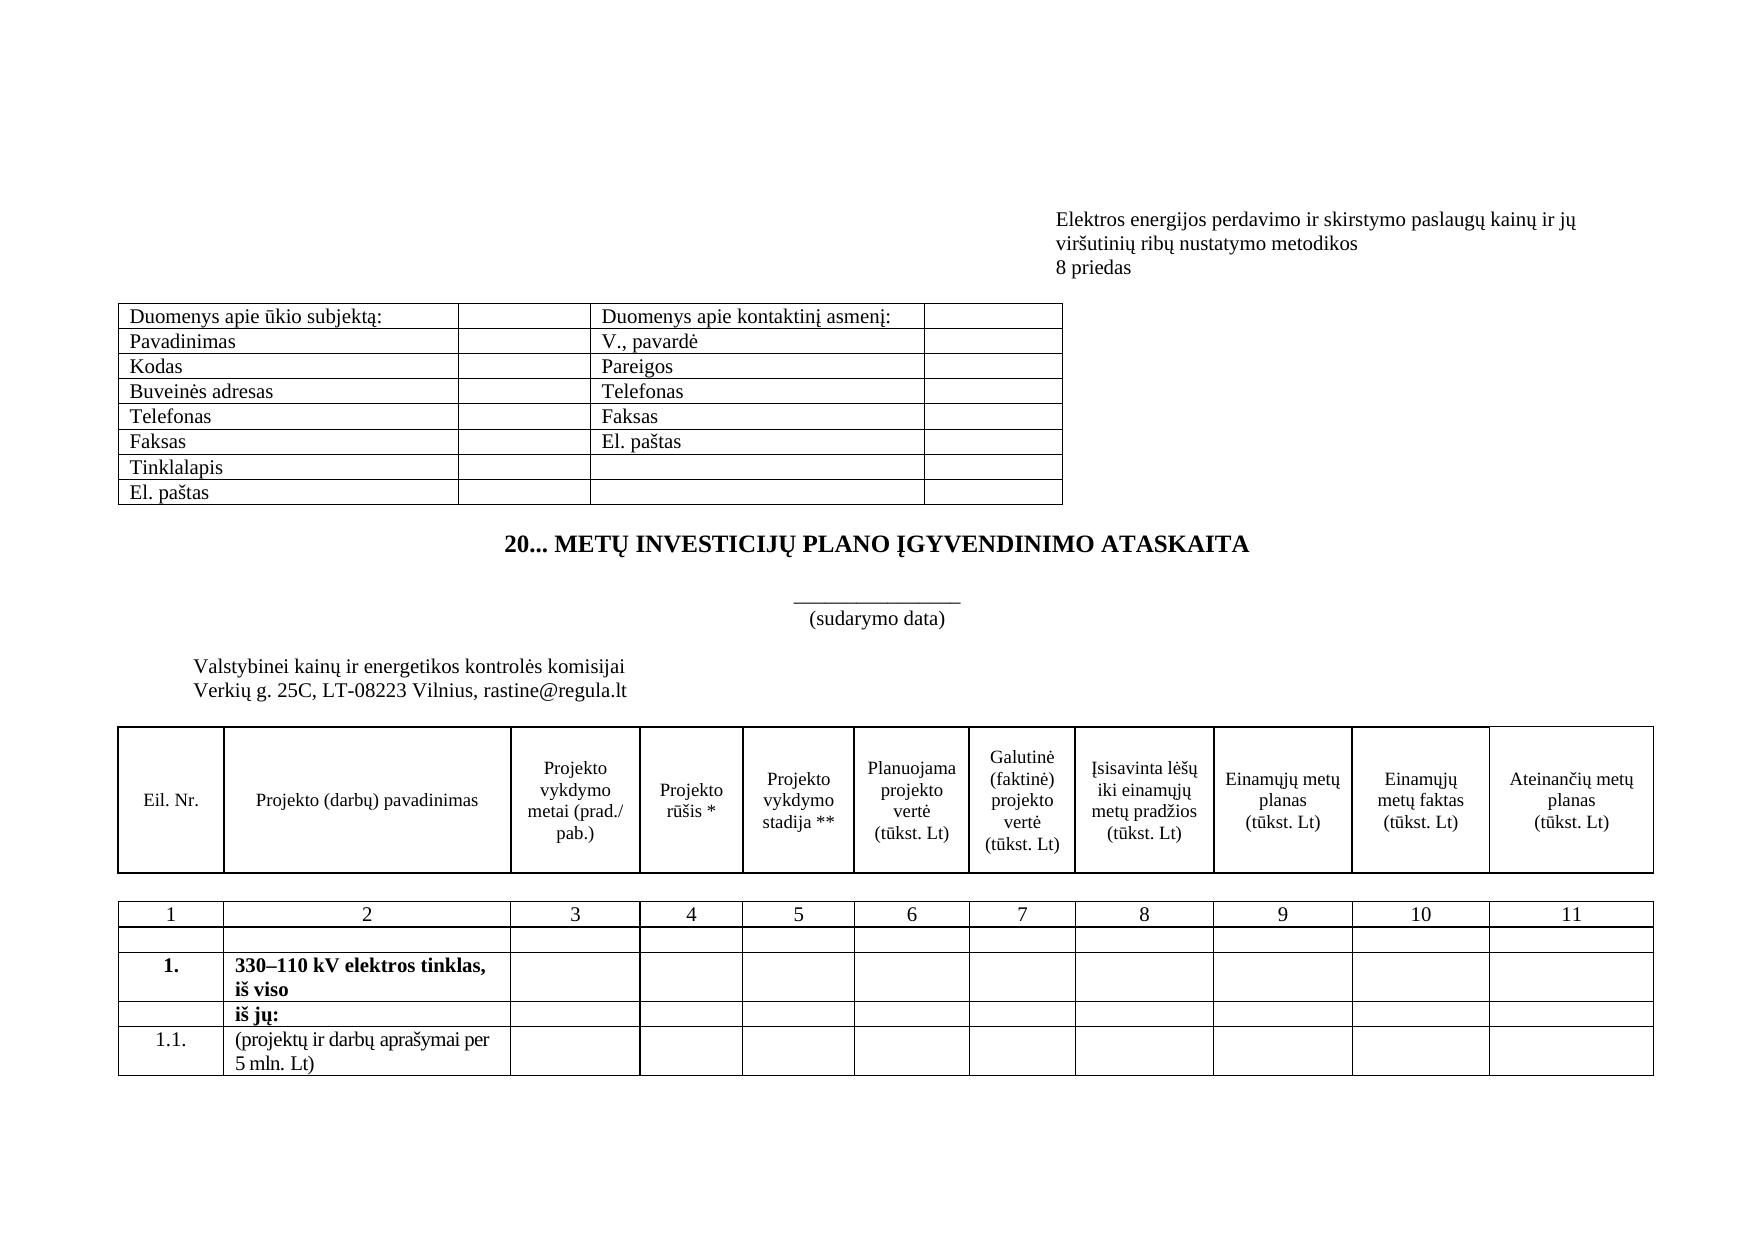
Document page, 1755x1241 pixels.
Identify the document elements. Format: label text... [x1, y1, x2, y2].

table_cell [925, 379, 1062, 403]
table_cell [970, 1002, 1075, 1026]
table_cell [459, 455, 590, 479]
table_cell [119, 1002, 223, 1026]
table_header Planuojama projekto vertė (tūkst. Lt) [855, 728, 968, 872]
table_cell [969, 874, 1075, 901]
table_cell [1353, 1002, 1489, 1026]
table_cell [1490, 928, 1653, 952]
table_header [925, 304, 1062, 328]
table_cell [511, 928, 639, 952]
table_cell 8 [1076, 902, 1213, 926]
table_cell [591, 480, 924, 504]
table_cell [1214, 1002, 1352, 1026]
table_cell [855, 928, 969, 952]
table_cell [511, 874, 640, 901]
table_cell [641, 1002, 742, 1026]
table_cell [1490, 874, 1653, 901]
table_cell [459, 430, 590, 453]
table_cell iš jų: [224, 1002, 510, 1026]
table_cell [925, 455, 1062, 479]
table_header Įsisavinta lėšų iki einamųjų metų pradžios (tūkst. Lt) [1076, 728, 1213, 872]
table_cell [1490, 1002, 1653, 1026]
table_cell Tinklalapis [119, 455, 458, 479]
table_cell [1353, 1027, 1489, 1075]
table_cell [970, 1027, 1075, 1075]
table_cell Telefonas [591, 379, 924, 403]
table_header Projekto rūšis * [641, 728, 742, 872]
table_cell [1214, 953, 1352, 1001]
table_cell 1 [119, 902, 223, 926]
table_cell [925, 354, 1062, 378]
text ________________ [118, 582, 1636, 606]
table_cell [1352, 874, 1489, 901]
table_cell [743, 1027, 854, 1075]
table_cell [224, 874, 511, 901]
table_cell [511, 1027, 639, 1075]
table_cell [854, 874, 969, 901]
table_cell [640, 874, 743, 901]
table_cell 9 [1214, 902, 1352, 926]
table_header Projekto vykdymo stadija ** [744, 728, 853, 872]
text Verkių g. 25C, LT-08223 Vilnius, rastine@regula.lt [118, 678, 1636, 702]
text 8 priedas [1056, 255, 1636, 279]
table_cell [1076, 1002, 1213, 1026]
table_cell [591, 455, 924, 479]
table_cell Pareigos [591, 354, 924, 378]
table_cell [855, 1002, 969, 1026]
table_cell [1214, 928, 1352, 952]
table_header Galutinė (faktinė) projekto vertė (tūkst. Lt) [970, 728, 1074, 872]
table_cell [641, 1027, 742, 1075]
table_header Eil. Nr. [119, 728, 223, 872]
table_cell [1490, 953, 1653, 1001]
table_cell 11 [1490, 902, 1653, 926]
table_cell Pavadinimas [119, 329, 458, 353]
table_header [459, 304, 590, 328]
table_cell Telefonas [119, 404, 458, 428]
table_cell (projektų ir darbų aprašymai per 5 mln. Lt) [224, 1027, 510, 1075]
table_cell [925, 404, 1062, 428]
table_header Ateinančių metų planas (tūkst. Lt) [1490, 727, 1653, 872]
table_cell [743, 1002, 854, 1026]
table_cell Faksas [591, 404, 924, 428]
text Elektros energijos perdavimo ir skirstymo paslaugų kainų ir jų viršutinių ribų nustatymo metodikos [1056, 207, 1636, 255]
table_cell [743, 953, 854, 1001]
table_cell 1.1. [119, 1027, 223, 1075]
table_cell 6 [855, 902, 969, 926]
table_header Projekto (darbų) pavadinimas [225, 728, 510, 872]
table_cell [119, 928, 223, 952]
table_cell [1076, 1027, 1213, 1075]
table_cell 1. [119, 953, 223, 1001]
table_cell [118, 874, 223, 901]
table_cell [925, 430, 1062, 453]
table_header Projekto vykdymo metai (prad./ pab.) [512, 728, 639, 872]
table_cell [1490, 1027, 1653, 1075]
table_cell [459, 404, 590, 428]
table_cell [459, 379, 590, 403]
table_cell 3 [511, 902, 639, 926]
table_cell [970, 953, 1075, 1001]
table_cell Kodas [119, 354, 458, 378]
table_cell [743, 874, 854, 901]
text (sudarymo data) [118, 606, 1636, 630]
table_cell Buveinės adresas [119, 379, 458, 403]
table_cell [1076, 953, 1213, 1001]
table_cell Faksas [119, 430, 458, 453]
table_cell El. paštas [591, 430, 924, 453]
table_cell V., pavardė [591, 329, 924, 353]
table_cell [855, 953, 969, 1001]
table_cell [459, 480, 590, 504]
table_cell [1353, 928, 1489, 952]
table_cell 330–110 kV elektros tinklas, iš viso [224, 953, 510, 1001]
table_cell 5 [743, 902, 854, 926]
table_cell [1076, 928, 1213, 952]
table_cell [511, 953, 639, 1001]
table_cell [925, 480, 1062, 504]
table_header Duomenys apie ūkio subjektą: [119, 304, 458, 328]
table_cell [743, 928, 854, 952]
table_cell El. paštas [119, 480, 458, 504]
table_cell 4 [641, 902, 742, 926]
table_cell [970, 928, 1075, 952]
text 20... METŲ INVESTICIJŲ PLANO ĮGYVENDINIMO ATASKAITA [118, 529, 1636, 558]
text Valstybinei kainų ir energetikos kontrolės komisijai [118, 654, 1636, 678]
table_cell 7 [970, 902, 1075, 926]
table_header Duomenys apie kontaktinį asmenį: [591, 304, 924, 328]
table_cell [855, 1027, 969, 1075]
table_cell 2 [224, 902, 510, 926]
table_cell [1214, 874, 1352, 901]
table_cell [1214, 1027, 1352, 1075]
table_cell 10 [1353, 902, 1489, 926]
table_cell [459, 354, 590, 378]
table_cell [1353, 953, 1489, 1001]
table_cell [224, 928, 510, 952]
table_cell [459, 329, 590, 353]
table_cell [641, 953, 742, 1001]
table_cell [1075, 874, 1213, 901]
table_cell [511, 1002, 639, 1026]
table_cell [641, 928, 742, 952]
table_cell [925, 329, 1062, 353]
table_header Einamųjų metų planas (tūkst. Lt) [1215, 728, 1351, 872]
table_header Einamųjų metų faktas (tūkst. Lt) [1353, 728, 1489, 872]
